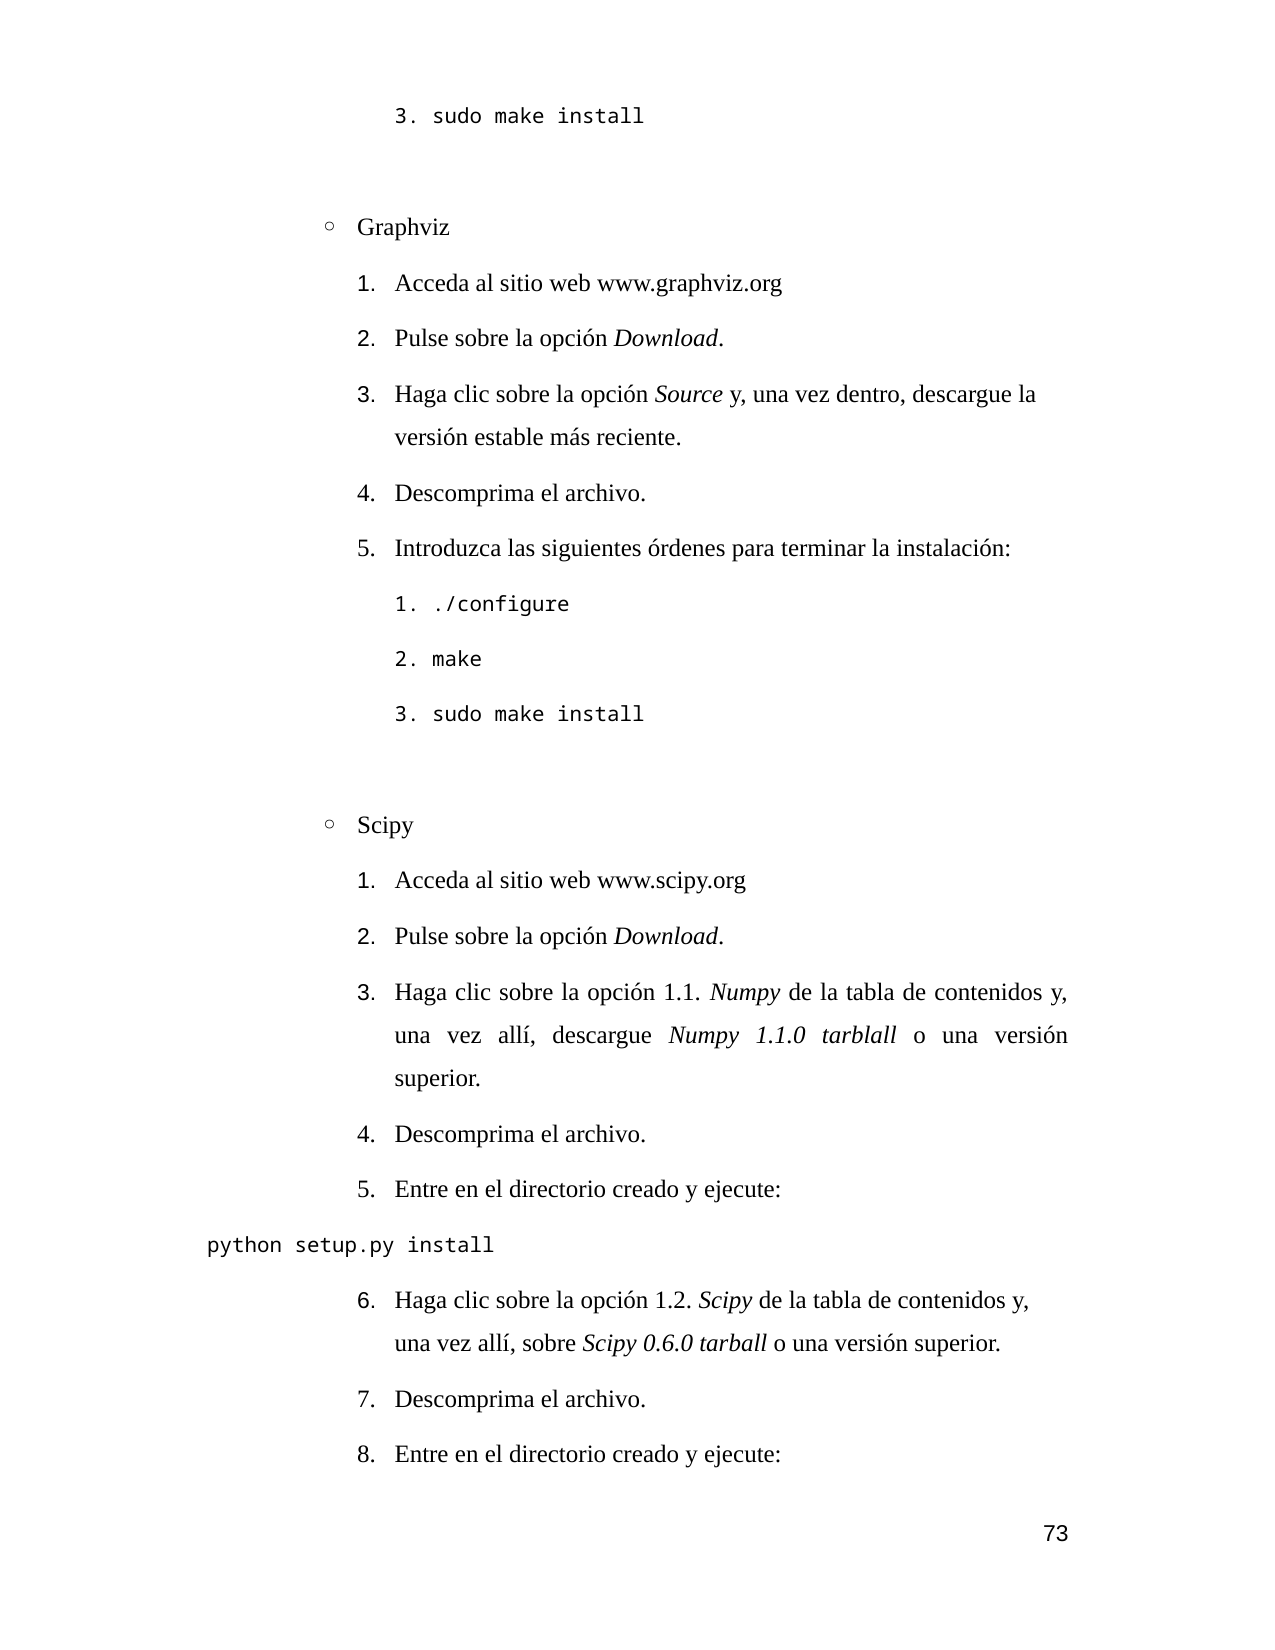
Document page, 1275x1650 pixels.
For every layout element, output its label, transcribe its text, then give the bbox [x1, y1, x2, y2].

list Entre en el directorio creado y ejecute: [357, 1439, 1068, 1468]
list sudo make install [394, 101, 1068, 130]
list Introduzca las siguientes órdenes para terminar la instalación: [357, 533, 1068, 562]
list Descomprima el archivo. [357, 1119, 1068, 1147]
list Pulse sobre la opción Download. [357, 921, 1068, 950]
list Acceda al sitio web www.graphviz.org [357, 268, 1068, 296]
list Haga clic sobre la opción Source y, una vez dentro, descargue la versión estable más reciente. [357, 379, 1068, 451]
list Entre en el directorio creado y ejecute: [357, 1174, 1068, 1203]
list sudo make install [394, 699, 1068, 728]
list Haga clic sobre la opción 1.1. Numpy de la tabla de contenidos y, una vez allí, descargue Numpy 1.1.0 tarblall o una versión superior. [357, 977, 1068, 1092]
list Descomprima el archivo. [357, 1384, 1068, 1412]
list make [394, 644, 1068, 672]
text python setup.py install [207, 1230, 1068, 1258]
list Acceda al sitio web www.scipy.org [357, 866, 1068, 894]
list Descomprima el archivo. [357, 478, 1068, 506]
list Graphviz [319, 212, 1068, 241]
list Haga clic sobre la opción 1.2. Scipy de la tabla de contenidos y, una vez allí, sobre Scipy 0.6.0 tarball o una versión superior. [357, 1285, 1068, 1357]
list Pulse sobre la opción Download. [357, 323, 1068, 352]
list Scipy [319, 810, 1068, 839]
list ./configure [394, 589, 1068, 617]
